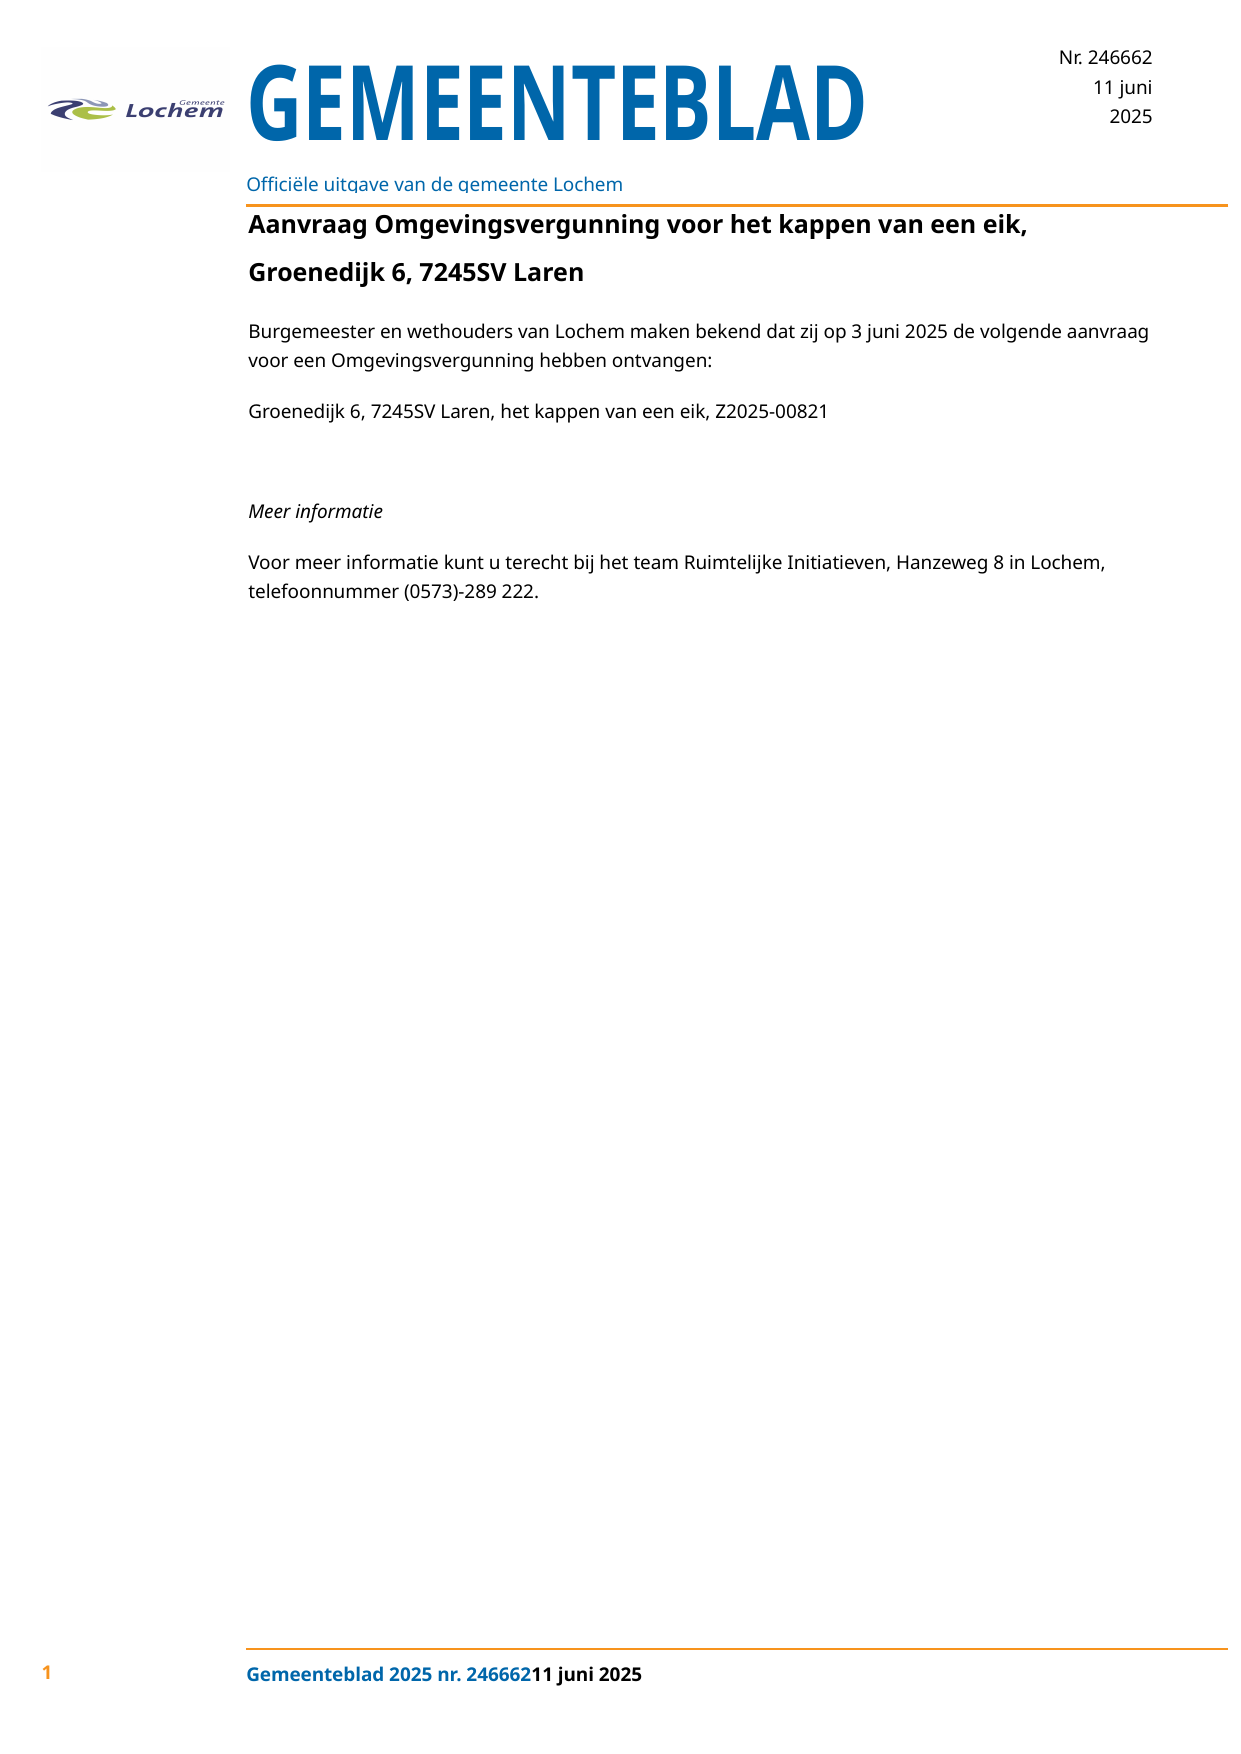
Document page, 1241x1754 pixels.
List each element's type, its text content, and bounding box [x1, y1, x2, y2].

text Burgemeester en wethouders van Lochem maken bekend dat zij op 3 juni 2025 de volgende aanvraag voor een Omgevingsvergunning hebben ontvangen: [248, 318, 1152, 373]
text Aanvraag Omgevingsvergunning voor het kappen van een eik, Groenedijk 6, 7245SV Laren [248, 207, 1152, 288]
text Voor meer informatie kunt u terecht bij het team Ruimtelijke Initiatieven, Hanzeweg 8 in Lochem, telefoonnummer (0573)-289 222. [248, 549, 1152, 604]
text Groenedijk 6, 7245SV Laren, het kappen van een eik, Z2025-00821 [248, 398, 1152, 424]
text Meer informatie [248, 499, 1152, 524]
picture [41, 47, 231, 172]
